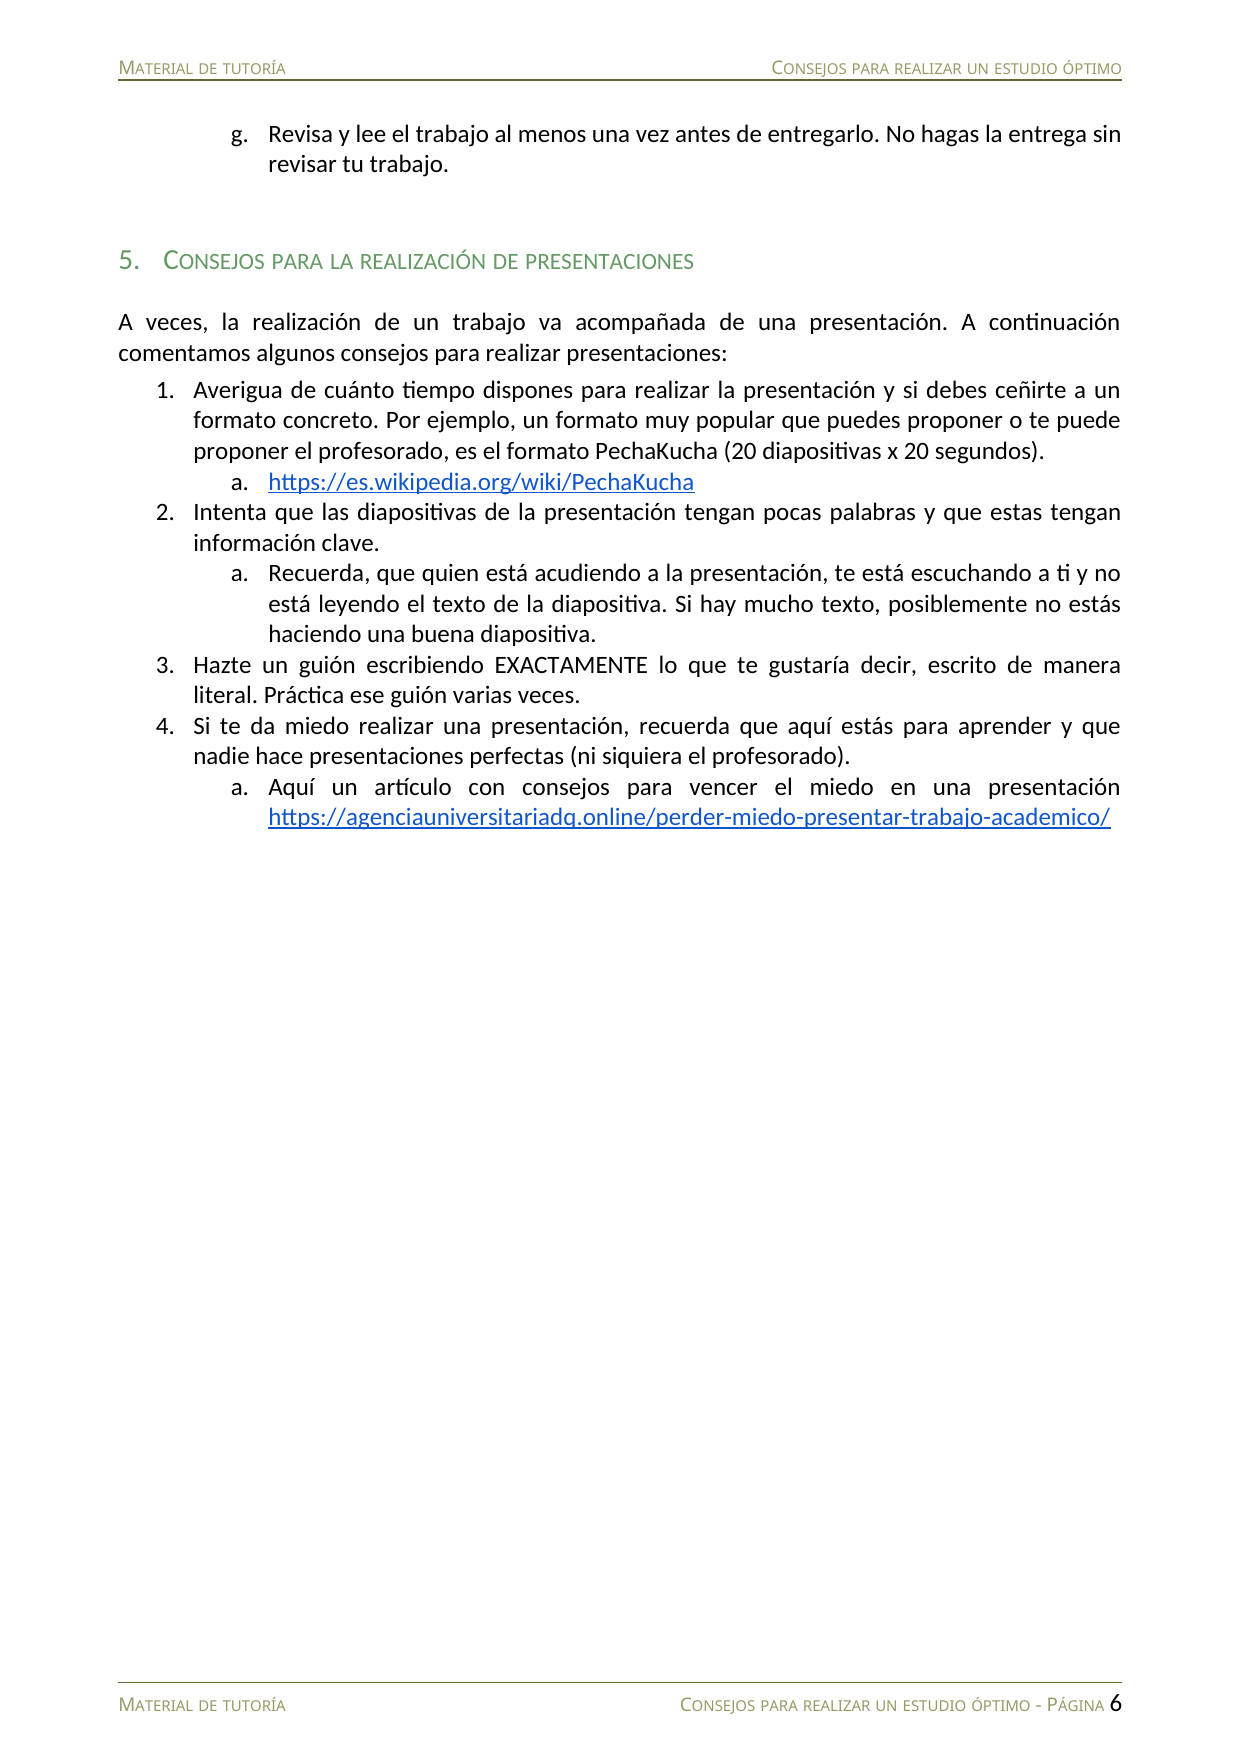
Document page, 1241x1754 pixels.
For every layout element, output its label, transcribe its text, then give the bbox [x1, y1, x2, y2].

list Averigua de cuánto tiempo dispones para realizar la presentación y si debes ceñirte a un formato concreto. Por ejemplo, un formato muy popular que puedes proponer o te puede proponer el profesorado, es el formato PechaKucha (20 diapositivas x 20 segundos). [156, 374, 1122, 466]
list Aquí un artículo con consejos para vencer el miedo en una presentación https://agenciauniversitariadq.online/perder-miedo-presentar-trabajo-academico/ [231, 771, 1122, 832]
text A veces, la realización de un trabajo va acompañada de una presentación. A continuación comentamos algunos consejos para realizar presentaciones: [118, 307, 1122, 368]
list Revisa y lee el trabajo al menos una vez antes de entregarlo. No hagas la entrega sin revisar tu trabajo. [231, 118, 1122, 179]
list Hazte un guión escribiendo EXACTAMENTE lo que te gustaría decir, escrito de manera literal. Práctica ese guión varias veces. [156, 649, 1122, 710]
subtitle Consejos para la realización de presentaciones [118, 241, 1122, 276]
list https://es.wikipedia.org/wiki/PechaKucha [231, 466, 1122, 496]
list Si te da miedo realizar una presentación, recuerda que aquí estás para aprender y que nadie hace presentaciones perfectas (ni siquiera el profesorado). [156, 710, 1122, 771]
list Recuerda, que quien está acudiendo a la presentación, te está escuchando a ti y no está leyendo el texto de la diapositiva. Si hay mucho texto, posiblemente no estás haciendo una buena diapositiva. [231, 557, 1122, 649]
list Intenta que las diapositivas de la presentación tengan pocas palabras y que estas tengan información clave. [156, 496, 1122, 557]
